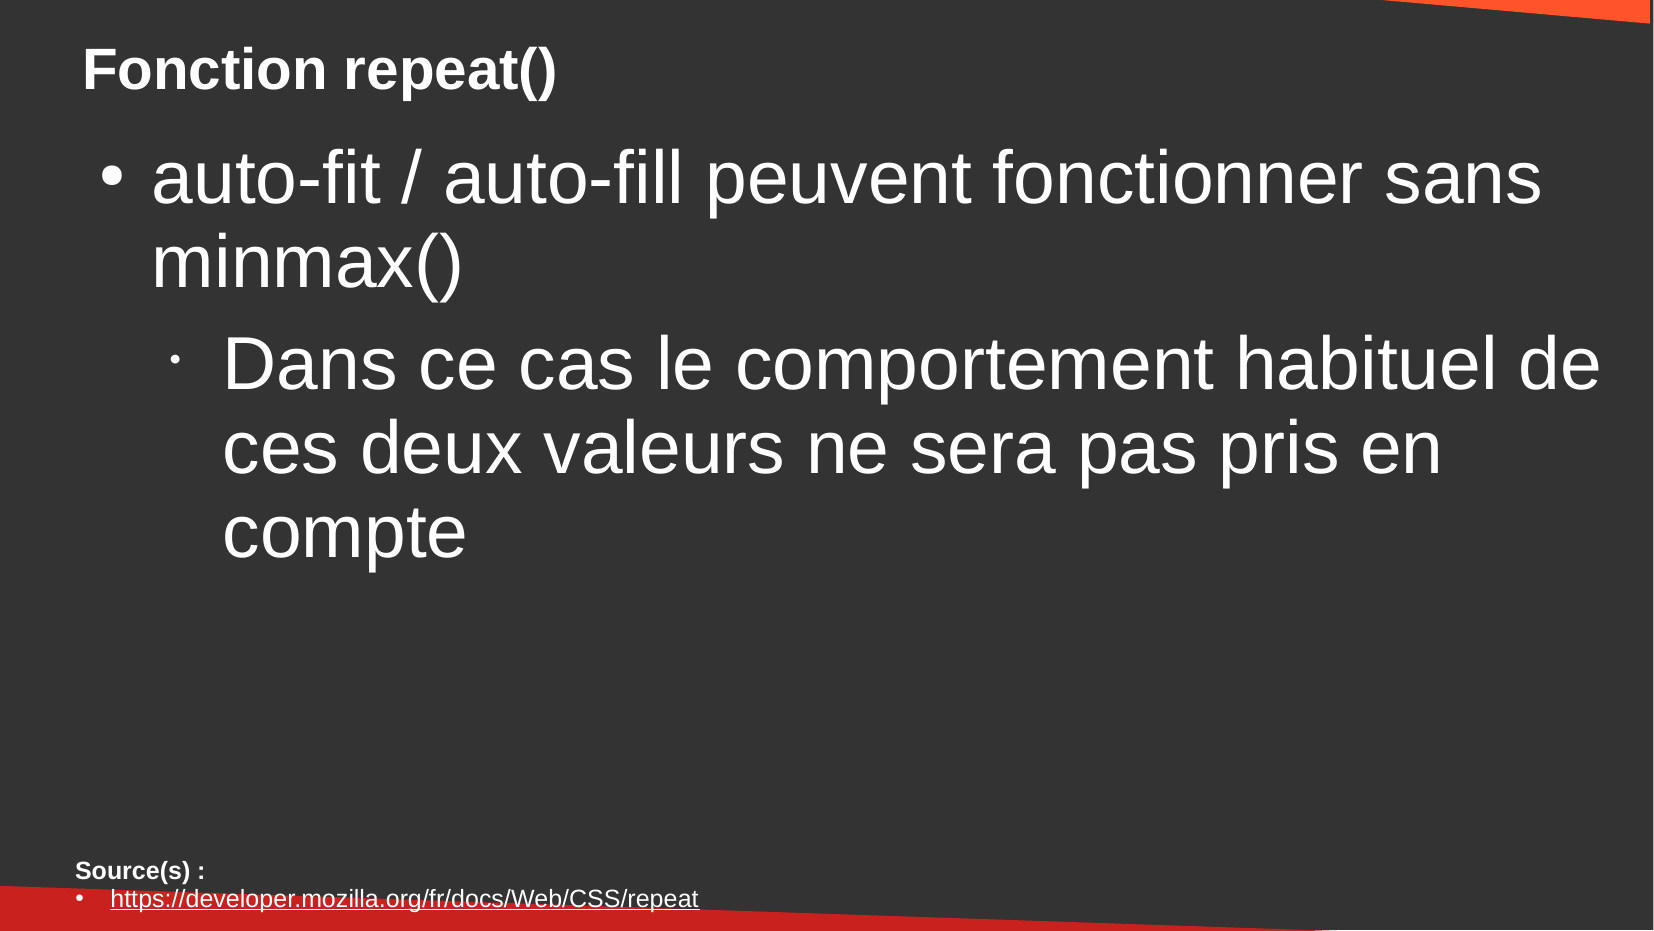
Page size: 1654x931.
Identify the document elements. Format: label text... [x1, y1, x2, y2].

list auto-fit / auto-fill peuvent fonctionner sans minmax() Dans ce cas le comportement habituel de ces deux valeurs ne sera pas pris en compte [80, 135, 1620, 721]
title Fonction repeat() [82, 37, 1571, 122]
text_box [0, 885, 1337, 931]
text_box Source(s) : https://developer.mozilla.org/fr/docs/Web/CSS/repeat [60, 838, 1546, 920]
text_box [1381, 0, 1650, 24]
